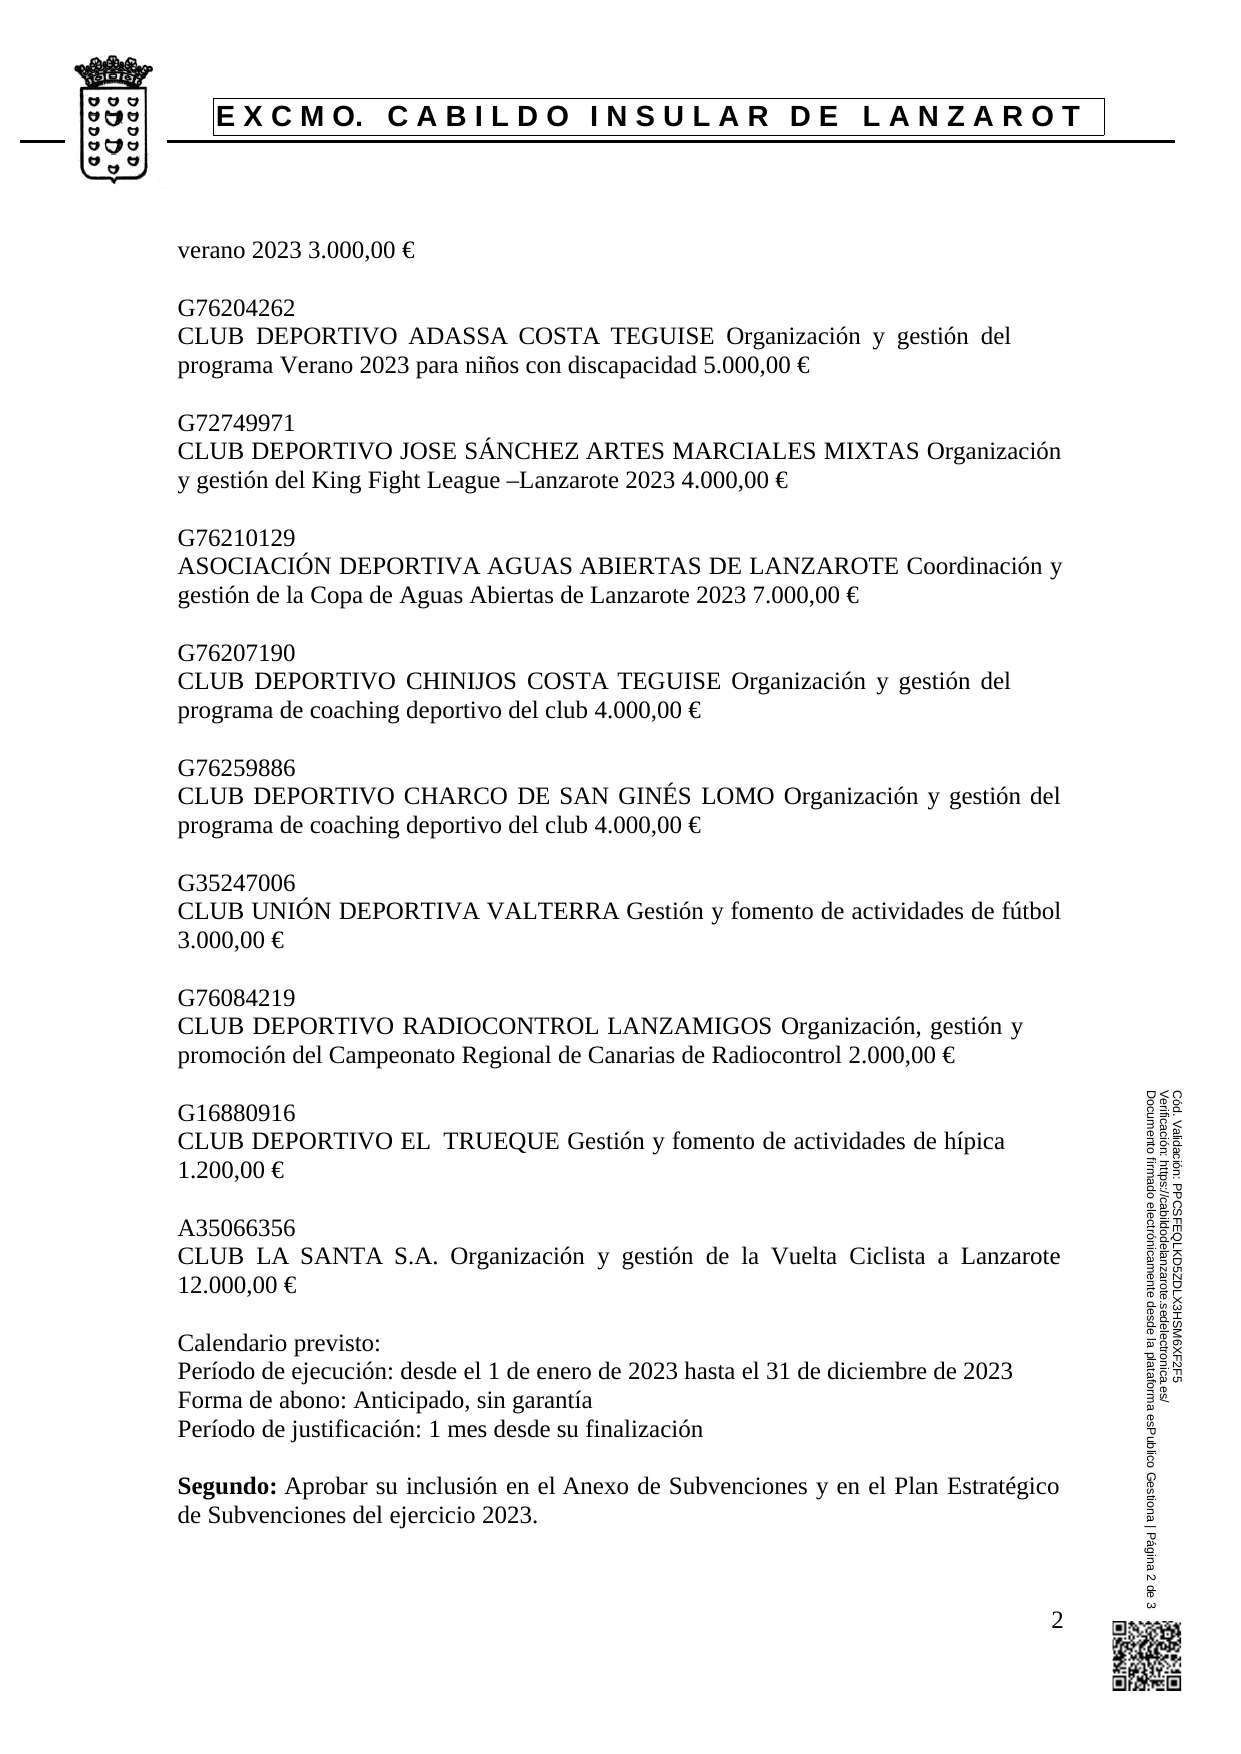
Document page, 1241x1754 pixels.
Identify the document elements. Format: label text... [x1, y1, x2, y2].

text [1184, 1098, 1192, 1126]
text CLUB DEPORTIVO JOSE SÁNCHEZ ARTES MARCIALES MIXTAS Organización [177, 436, 1192, 465]
text Documento firmado electrónicamente desde la plataforma esPublico Gestiona | Página 2 de 3 [1145, 1090, 1158, 1611]
text CLUB LA SANTA S.A. Organización y gestión de la Vuelta Ciclista a Lanzarote 12.000,00 € [177, 1241, 1123, 1299]
text Verificación: https://cabildodelanzarote.sedelectronica.es/ [1158, 1090, 1171, 1611]
text G72749971 [177, 408, 1192, 436]
text CLUB DEPORTIVO CHINIJOS COSTA TEGUISE Organización y gestión del programa de coaching deportivo del club 4.000,00 € [177, 666, 1080, 724]
text Calendario previsto: [177, 1328, 1145, 1356]
text CLUB DEPORTIVO CHARCO DE SAN GINÉS LOMO Organización y gestión del programa de coaching deportivo del club 4.000,00 € [177, 781, 1123, 839]
text G16880916 [177, 1098, 1145, 1126]
text gestión de la Copa de Aguas Abiertas de Lanzarote 2023 7.000,00 € [177, 580, 1192, 609]
text CLUB UNIÓN DEPORTIVA VALTERRA Gestión y fomento de actividades de fútbol 3.000,00 € [177, 896, 1123, 954]
text [1184, 1213, 1192, 1241]
text y gestión del King Fight League –Lanzarote 2023 4.000,00 € [177, 465, 1192, 494]
text CLUB DEPORTIVO EL TRUEQUE Gestión y fomento de actividades de hípica 1.200,00 € [177, 1126, 1080, 1184]
text Cód. Validación: PPCSFEQLKD5ZDLX3HSM6XF2F5 [1171, 1090, 1184, 1611]
text G76204262 [177, 293, 1192, 321]
picture [1112, 1621, 1182, 1691]
text verano 2023 3.000,00 € [177, 235, 1192, 264]
text Segundo: Aprobar su inclusión en el Anexo de Subvenciones y en el Plan Estratégico de Subvenciones del ejercicio 2023. [177, 1471, 1080, 1529]
text G76207190 [177, 638, 1192, 666]
text 2 [58, 1606, 1063, 1634]
text Período de justificación: 1 mes desde su finalización [177, 1414, 1145, 1443]
text Período de ejecución: desde el 1 de enero de 2023 hasta el 31 de diciembre de 2023 Forma de abono: Anticipado, sin garantía [177, 1356, 1015, 1414]
text A35066356 [177, 1213, 1145, 1241]
text ASOCIACIÓN DEPORTIVA AGUAS ABIERTAS DE LANZAROTE Coordinación y [177, 551, 1192, 580]
text CLUB DEPORTIVO ADASSA COSTA TEGUISE Organización y gestión del programa Verano 2023 para niños con discapacidad 5.000,00 € [177, 321, 1080, 379]
text CLUB DEPORTIVO RADIOCONTROL LANZAMIGOS Organización, gestión y promoción del Campeonato Regional de Canarias de Radiocontrol 2.000,00 € [177, 1011, 1123, 1069]
picture [65, 39, 167, 193]
text G76259886 [177, 753, 1192, 781]
text G35247006 [177, 868, 1192, 896]
text G76210129 [177, 523, 1192, 551]
text G76084219 [177, 983, 1192, 1011]
